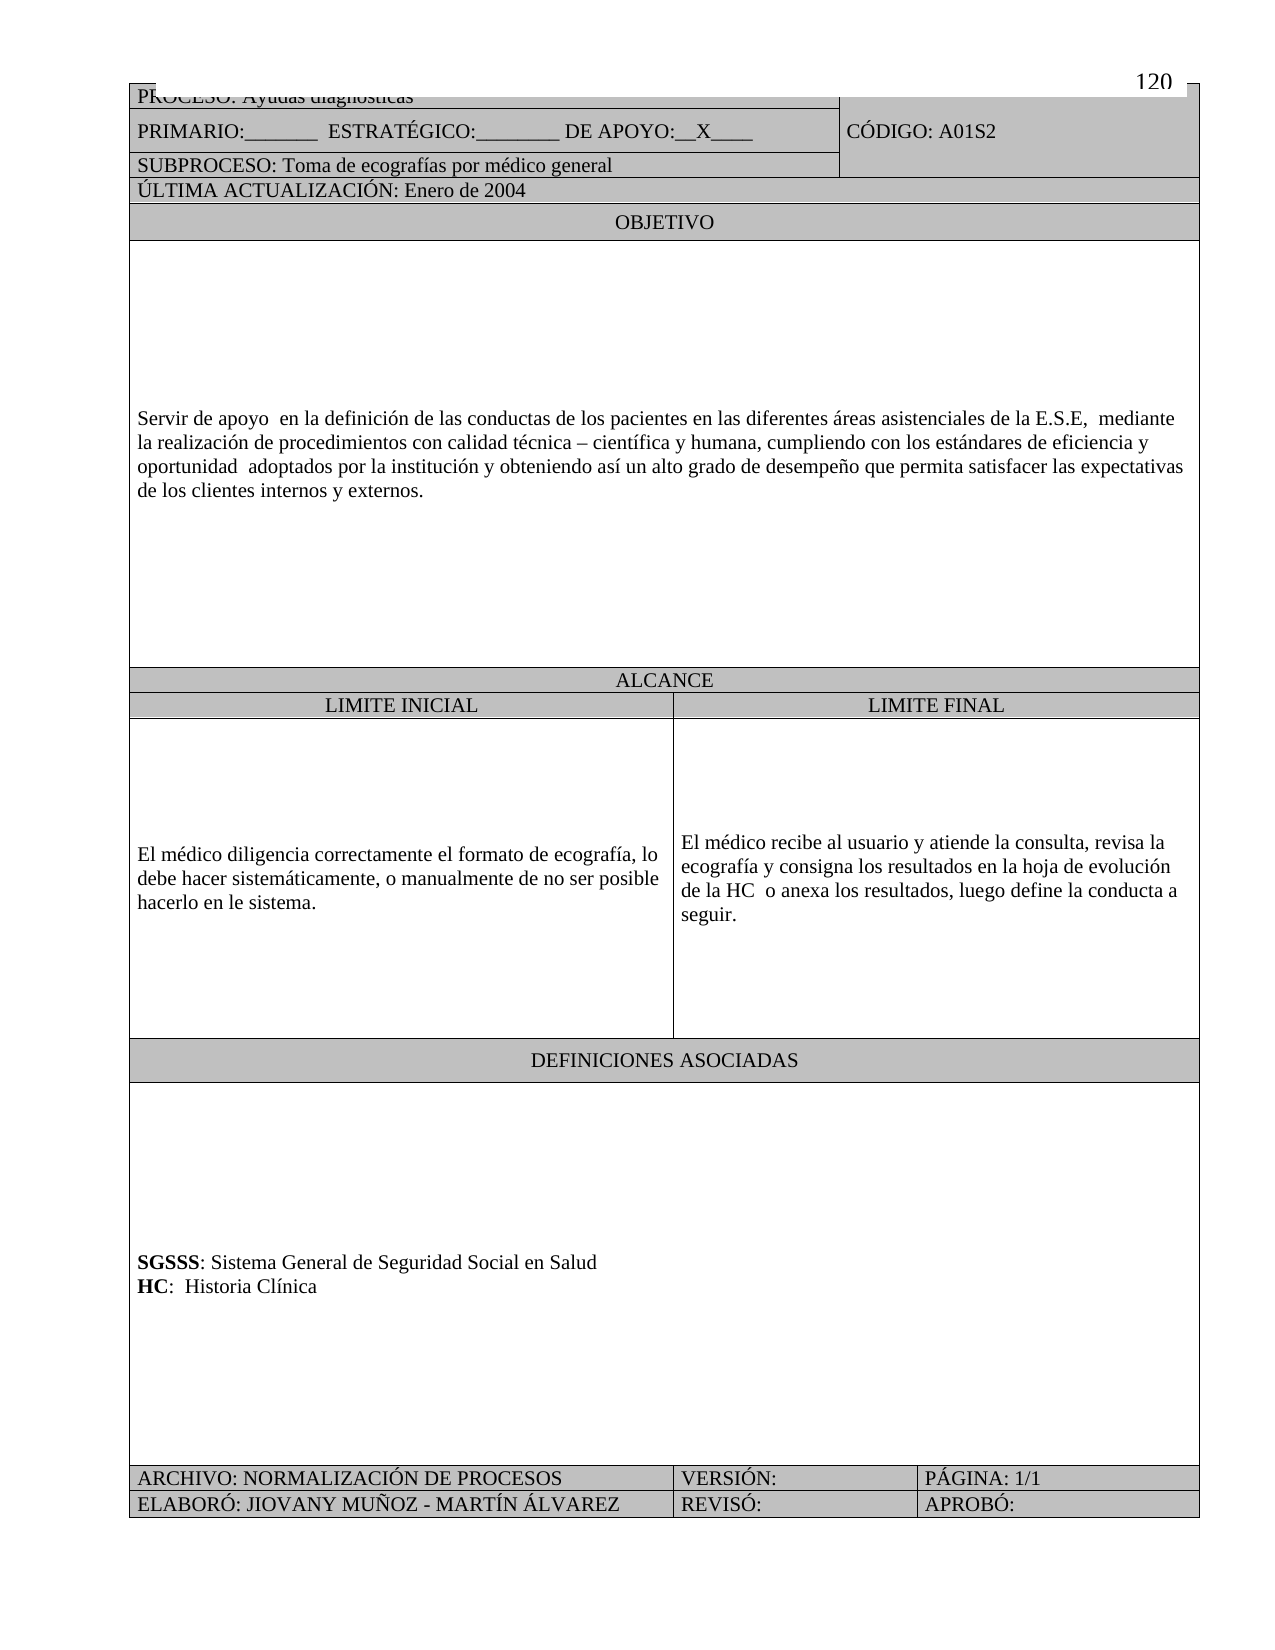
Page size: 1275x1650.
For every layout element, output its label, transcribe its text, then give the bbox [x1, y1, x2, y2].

table_cell ALCANCE [130, 668, 1199, 692]
table_cell El médico diligencia correctamente el formato de ecografía, lo debe hacer sistemáticamente, o manualmente de no ser posible hacerlo en le sistema. [130, 719, 673, 1038]
table_cell PRIMARIO:_______ ESTRATÉGICO:________ DE APOYO:__X____ [130, 109, 839, 152]
table_cell DEFINICIONES ASOCIADAS [130, 1039, 1199, 1082]
table_cell LIMITE FINAL [674, 693, 1199, 717]
table_cell LIMITE INICIAL [130, 693, 673, 717]
table_header PROCESO: Ayudas diagnósticas [130, 84, 839, 108]
table_cell VERSIÓN: [674, 1466, 917, 1490]
table_cell REVISÓ: [674, 1491, 917, 1517]
table_header CÓDIGO: A01S2 [840, 84, 1199, 177]
table_cell El médico recibe al usuario y atiende la consulta, revisa la ecografía y consigna los resultados en la hoja de evolución de la HC o anexa los resultados, luego define la conducta a seguir. [674, 719, 1199, 1038]
text 120 [171, 67, 1172, 89]
table_cell ELABORÓ: JIOVANY MUÑOZ - MARTÍN ÁLVAREZ [130, 1491, 673, 1517]
table_cell SUBPROCESO: Toma de ecografías por médico general [130, 153, 839, 177]
table_cell Servir de apoyo en la definición de las conductas de los pacientes en las diferentes áreas asistenciales de la E.S.E, mediante la realización de procedimientos con calidad técnica – científica y humana, cumpliendo con los estándares de eficiencia y oportunidad adoptados por la institución y obteniendo así un alto grado de desempeño que permita satisfacer las expectativas de los clientes internos y externos. [130, 241, 1199, 667]
table_cell ÚLTIMA ACTUALIZACIÓN: Enero de 2004 [130, 178, 1199, 202]
table_cell APROBÓ: [918, 1491, 1199, 1517]
table_cell PÁGINA: 1/1 [918, 1466, 1199, 1490]
table_cell SGSSS: Sistema General de Seguridad Social en Salud HC: Historia Clínica [130, 1083, 1199, 1465]
table_cell OBJETIVO [130, 204, 1199, 240]
table_cell ARCHIVO: NORMALIZACIÓN DE PROCESOS [130, 1466, 673, 1490]
